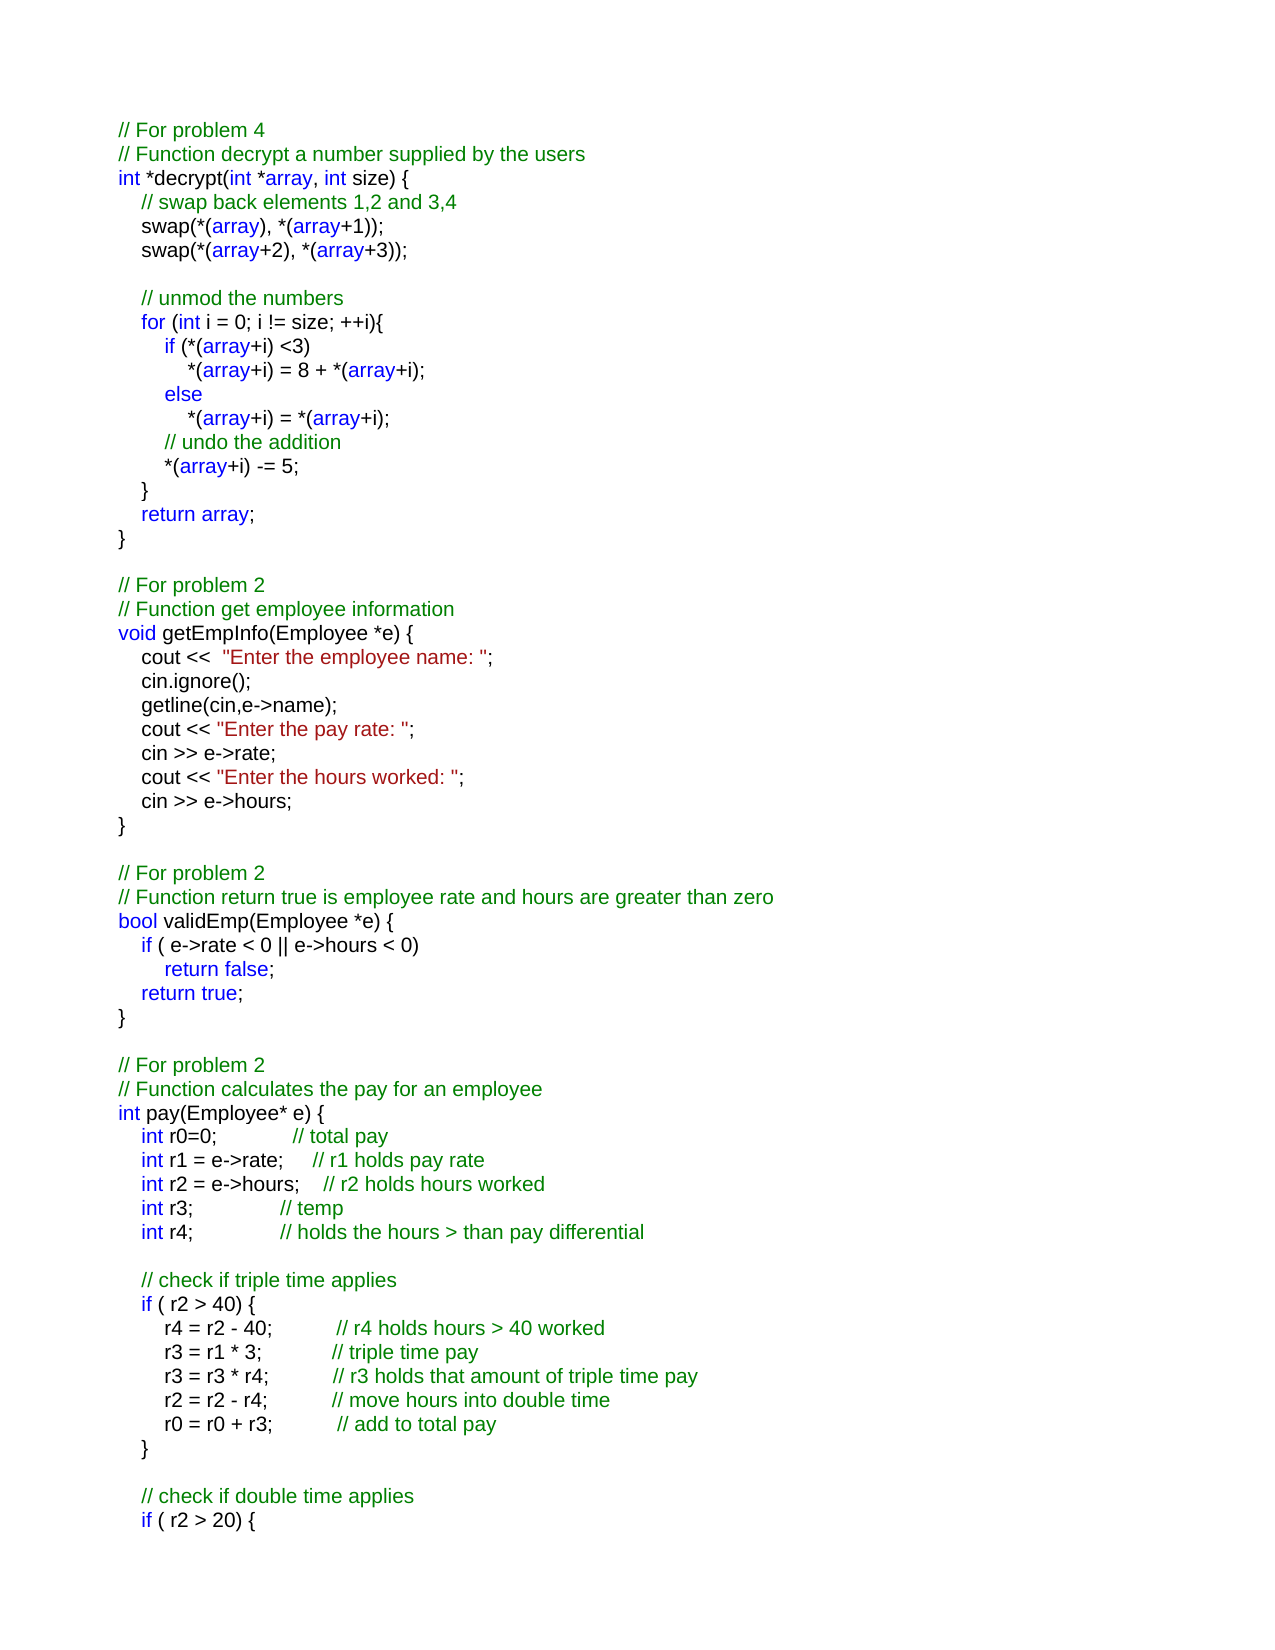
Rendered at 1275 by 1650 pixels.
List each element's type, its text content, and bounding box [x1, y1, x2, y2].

text int r0=0; // total pay [118, 1124, 1157, 1148]
text r3 = r1 * 3; // triple time pay [118, 1340, 1157, 1364]
text // For problem 2 [118, 1052, 1157, 1076]
text int r4; // holds the hours > than pay differential [118, 1220, 1157, 1244]
text int pay(Employee* e) { [118, 1100, 1157, 1124]
text } [118, 1436, 1157, 1460]
text r2 = r2 - r4; // move hours into double time [118, 1388, 1157, 1412]
text int r1 = e->rate; // r1 holds pay rate [118, 1148, 1157, 1172]
text cin >> e->hours; [118, 789, 1157, 813]
text *(array+i) = 8 + *(array+i); [118, 358, 1157, 382]
text cout << "Enter the pay rate: "; [118, 717, 1157, 741]
text for (int i = 0; i != size; ++i){ [118, 310, 1157, 334]
text cin.ignore(); [118, 669, 1157, 693]
text if (*(array+i) <3) [118, 334, 1157, 358]
text // unmod the numbers [118, 286, 1157, 310]
text r4 = r2 - 40; // r4 holds hours > 40 worked [118, 1316, 1157, 1340]
text // Function calculates the pay for an employee [118, 1076, 1157, 1100]
text if ( e->rate < 0 || e->hours < 0) [118, 933, 1157, 957]
text swap(*(array+2), *(array+3)); [118, 238, 1157, 262]
text // Function get employee information [118, 597, 1157, 621]
text return array; [118, 501, 1157, 525]
text r0 = r0 + r3; // add to total pay [118, 1412, 1157, 1436]
text void getEmpInfo(Employee *e) { [118, 621, 1157, 645]
text // swap back elements 1,2 and 3,4 [118, 190, 1157, 214]
text swap(*(array), *(array+1)); [118, 214, 1157, 238]
text // For problem 4 [118, 118, 1157, 142]
text return false; [118, 957, 1157, 981]
text if ( r2 > 40) { [118, 1292, 1157, 1316]
text else [118, 382, 1157, 406]
text // For problem 2 [118, 573, 1157, 597]
text } [118, 525, 1157, 549]
text int r2 = e->hours; // r2 holds hours worked [118, 1172, 1157, 1196]
text // Function return true is employee rate and hours are greater than zero [118, 885, 1157, 909]
text int r3; // temp [118, 1196, 1157, 1220]
text *(array+i) = *(array+i); [118, 406, 1157, 429]
text getline(cin,e->name); [118, 693, 1157, 717]
text } [118, 813, 1157, 837]
text // Function decrypt a number supplied by the users [118, 142, 1157, 166]
text return true; [118, 981, 1157, 1004]
text } [118, 1004, 1157, 1028]
text cout << "Enter the hours worked: "; [118, 765, 1157, 789]
text r3 = r3 * r4; // r3 holds that amount of triple time pay [118, 1364, 1157, 1388]
text // undo the addition [118, 429, 1157, 453]
text cout << "Enter the employee name: "; [118, 645, 1157, 669]
text // For problem 2 [118, 861, 1157, 885]
text bool validEmp(Employee *e) { [118, 909, 1157, 933]
text } [118, 477, 1157, 501]
text // check if triple time applies [118, 1268, 1157, 1292]
text int *decrypt(int *array, int size) { [118, 166, 1157, 190]
text cin >> e->rate; [118, 741, 1157, 765]
text *(array+i) -= 5; [118, 453, 1157, 477]
text if ( r2 > 20) { [118, 1508, 1157, 1532]
text // check if double time applies [118, 1484, 1157, 1508]
